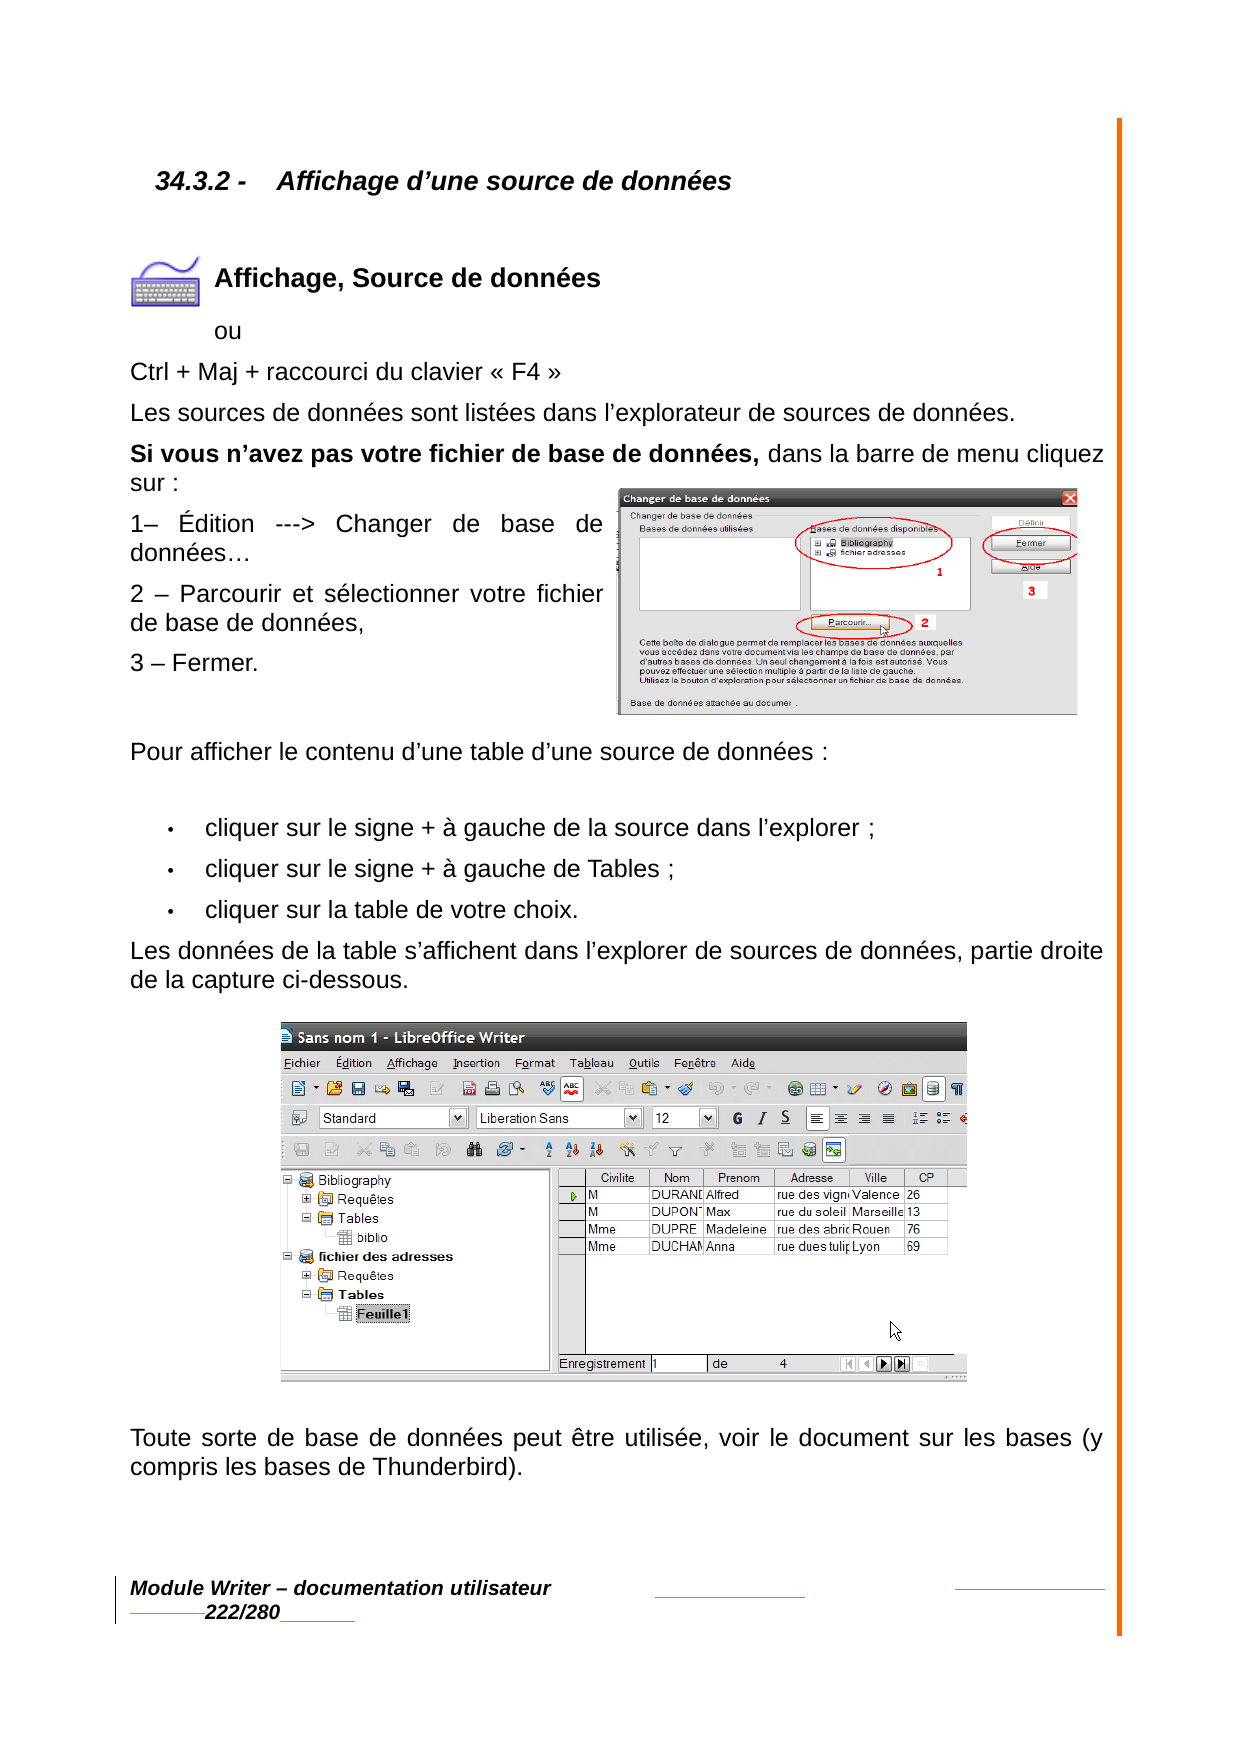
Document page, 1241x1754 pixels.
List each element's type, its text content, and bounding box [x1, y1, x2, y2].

text Toute sorte de base de données peut être utilisée, voir le document sur les bases (y compris les bases de Thunderbird). [130, 1423, 1105, 1481]
text Affichage, Source de données [203, 261, 1105, 292]
picture [616, 488, 1078, 715]
text Les données de la table s’affichent dans l’explorer de sources de données, partie droite de la capture ci-dessous. [130, 936, 1105, 994]
text [1078, 578, 1105, 637]
text 3 – Fermer. [130, 648, 616, 677]
text Les sources de données sont listées dans l’explorateur de sources de données. [130, 398, 1105, 427]
text ou [130, 316, 1105, 345]
text [1078, 508, 1105, 567]
list cliquer sur le signe + à gauche de la source dans l’explorer ; [167, 813, 1105, 842]
subtitle Affichage d’une source de données [155, 165, 1105, 196]
text Ctrl + Maj + raccourci du clavier « F4 » [130, 357, 1105, 386]
list cliquer sur le signe + à gauche de Tables ; [167, 854, 1105, 883]
text Si vous n’avez pas votre fichier de base de données, dans la barre de menu cliquez sur : [130, 439, 1105, 497]
text 2 – Parcourir et sélectionner votre fichier de base de données, [130, 578, 616, 637]
text Pour afficher le contenu d’une table d’une source de données : [130, 737, 1105, 766]
picture [280, 1022, 967, 1382]
text [1078, 648, 1105, 677]
picture [127, 245, 203, 321]
text 1– Édition ---> Changer de base de données… [130, 508, 616, 567]
list cliquer sur la table de votre choix. [167, 895, 1105, 924]
